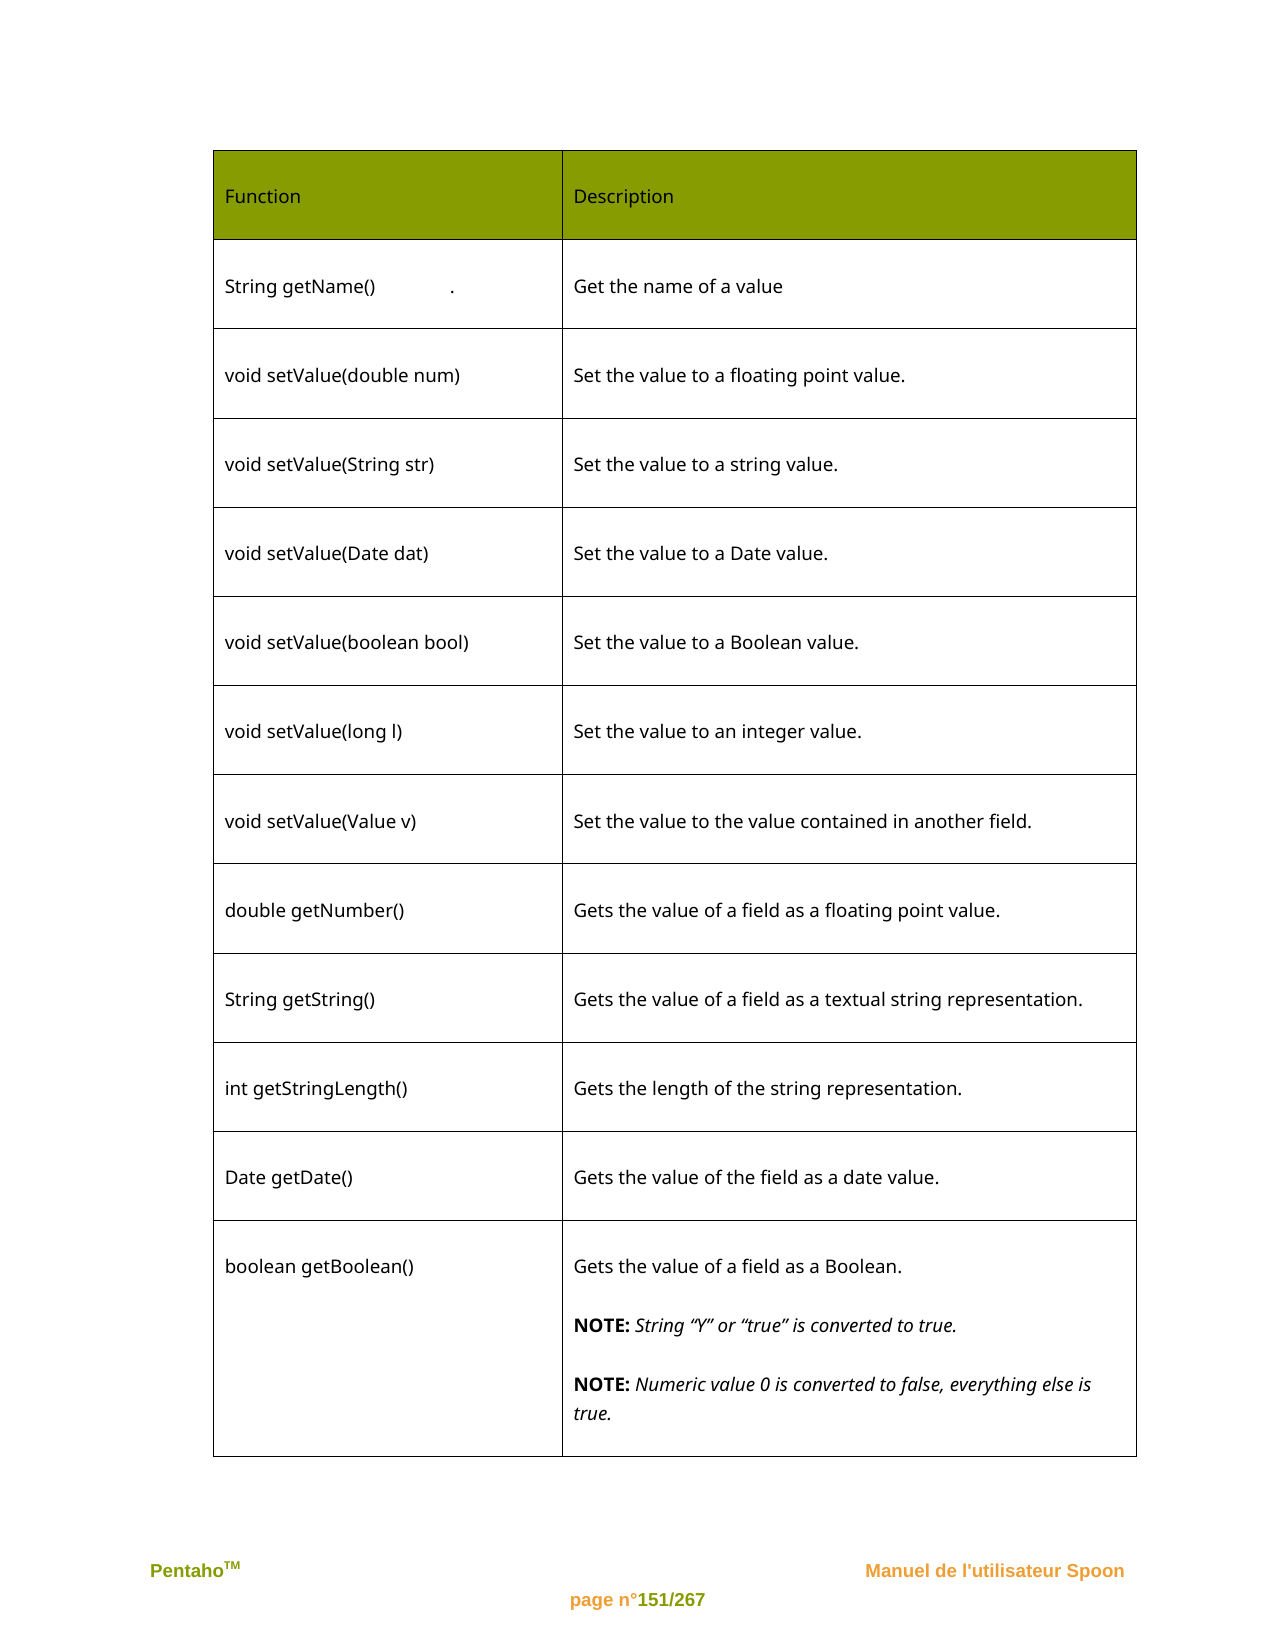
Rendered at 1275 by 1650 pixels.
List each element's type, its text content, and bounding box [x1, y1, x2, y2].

table_cell void setValue(double num) [214, 329, 562, 417]
table_cell Gets the length of the string representation. [563, 1043, 1136, 1131]
table_cell void setValue(Date dat) [214, 508, 562, 596]
table_cell Gets the value of a field as a Boolean. NOTE: String “Y” or “true” is converted to true. NOTE: Numeric value 0 is converted to false, everything else is true. [563, 1221, 1136, 1456]
table_cell Gets the value of a field as a textual string representation. [563, 954, 1136, 1042]
table_cell int getStringLength() [214, 1043, 562, 1131]
table_cell Date getDate() [214, 1132, 562, 1220]
table_cell void setValue(Value v) [214, 775, 562, 863]
table_cell void setValue(long l) [214, 686, 562, 774]
table_cell Gets the value of the field as a date value. [563, 1132, 1136, 1220]
table_cell Set the value to the value contained in another field. [563, 775, 1136, 863]
table_cell Set the value to a Date value. [563, 508, 1136, 596]
table_header Description [563, 151, 1136, 239]
table_cell double getNumber() [214, 864, 562, 952]
table_cell Set the value to a string value. [563, 419, 1136, 507]
table_cell String getString() [214, 954, 562, 1042]
table_header Function [214, 151, 562, 239]
table_cell Get the name of a value [563, 240, 1136, 328]
table_cell String getName() . [214, 240, 562, 328]
table_cell Set the value to an integer value. [563, 686, 1136, 774]
table_cell void setValue(boolean bool) [214, 597, 562, 685]
table_cell Gets the value of a field as a floating point value. [563, 864, 1136, 952]
table_cell Set the value to a floating point value. [563, 329, 1136, 417]
table_cell void setValue(String str) [214, 419, 562, 507]
table_cell boolean getBoolean() [214, 1221, 562, 1456]
table_cell Set the value to a Boolean value. [563, 597, 1136, 685]
